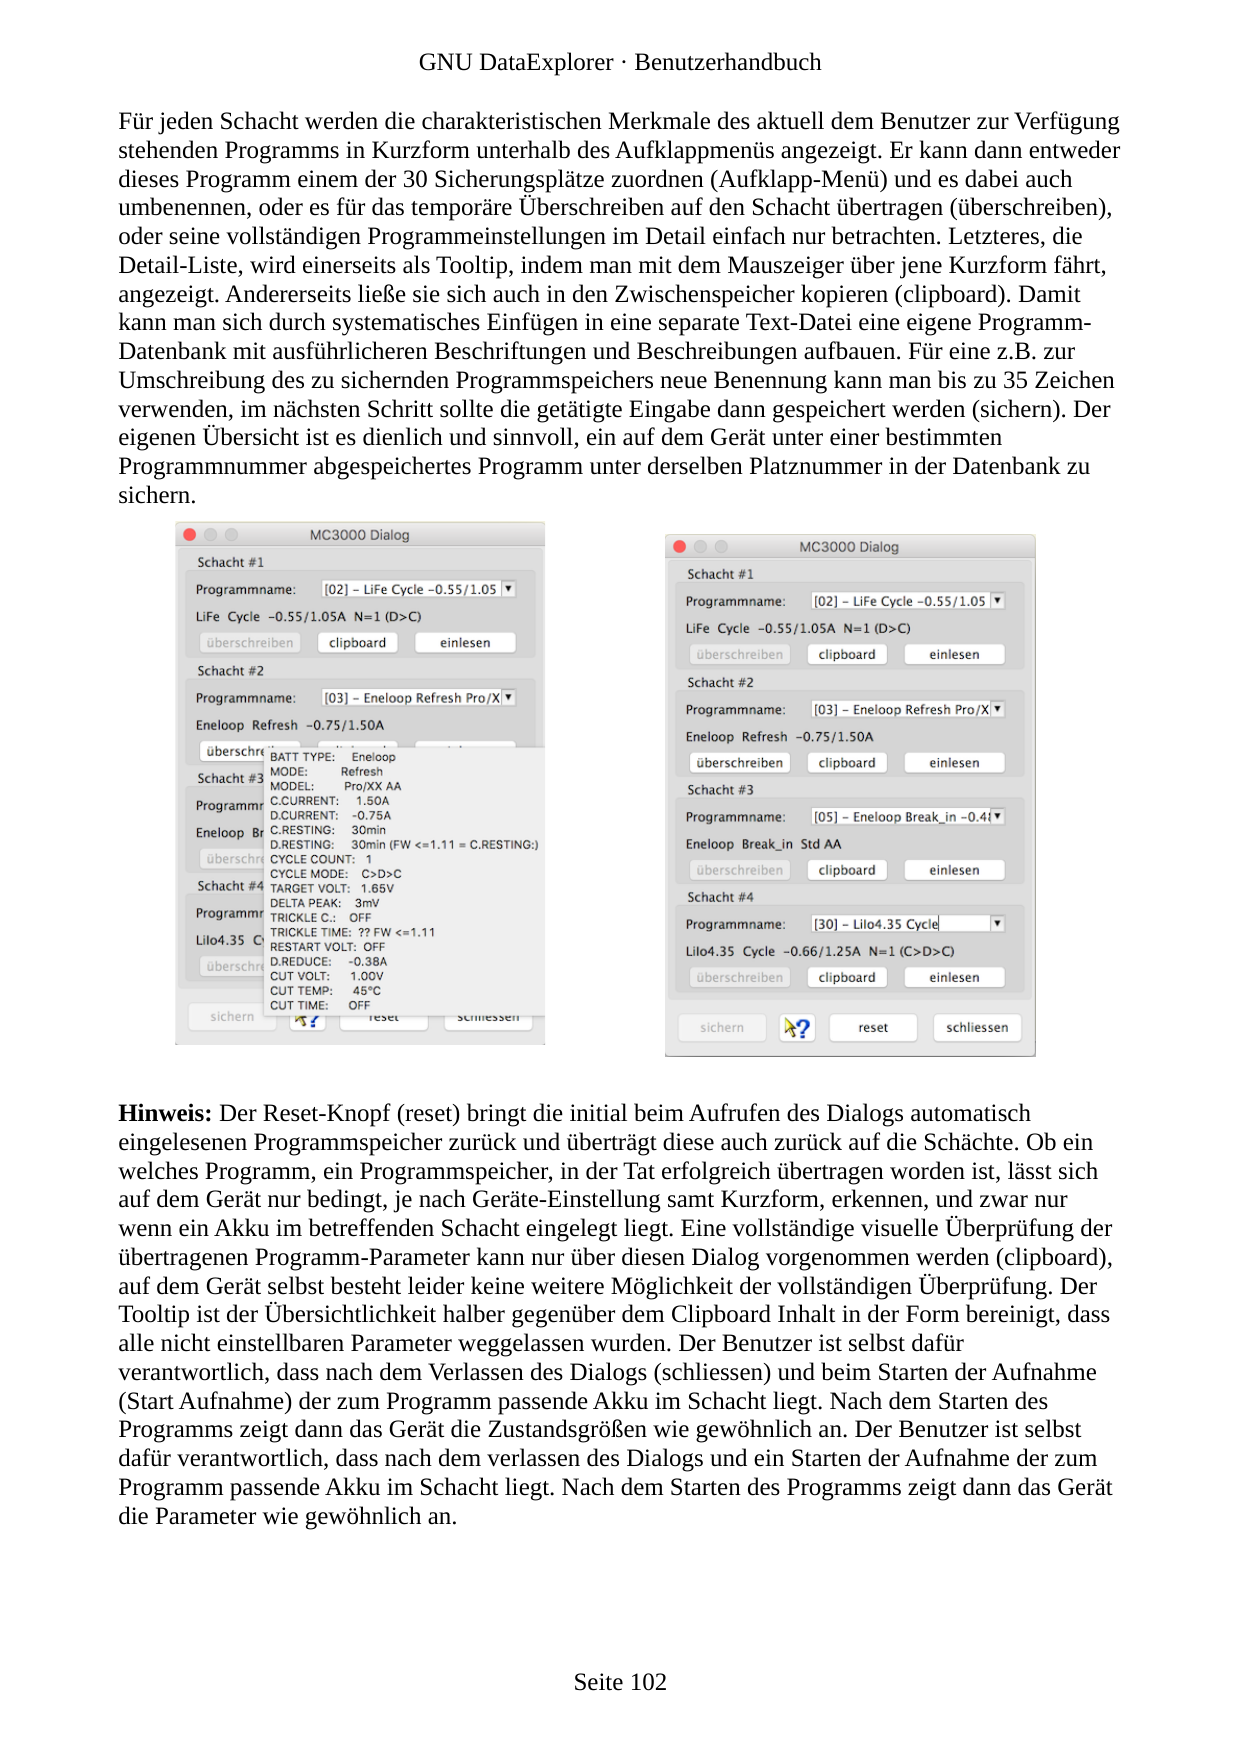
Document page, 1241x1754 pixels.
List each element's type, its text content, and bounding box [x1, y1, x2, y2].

picture [175, 521, 546, 1045]
picture [665, 534, 1036, 1057]
text Für jeden Schacht werden die charakteristischen Merkmale des aktuell dem Benutzer zur Verfügung stehenden Programms in Kurzform unterhalb des Aufklappmenüs angezeigt. Er kann dann entweder dieses Programm einem der 30 Sicherungsplätze zuordnen (Aufklapp-Menü) und es dabei auch umbenennen, oder es für das temporäre Überschreiben auf den Schacht übertragen (überschreiben), oder seine vollständigen Programmeinstellungen im Detail einfach nur betrachten. Letzteres, die Detail-Liste, wird einerseits als Tooltip, indem man mit dem Mauszeiger über jene Kurzform fährt, angezeigt. Andererseits ließe sie sich auch in den Zwischenspeicher kopieren (clipboard). Damit kann man sich durch systematisches Einfügen in eine separate Text-Datei eine eigene Programm-Datenbank mit ausführlicheren Beschriftungen und Beschreibungen aufbauen. Für eine z.B. zur Umschreibung des zu sichernden Programmspeichers neue Benennung kann man bis zu 35 Zeichen verwenden, im nächsten Schritt sollte die getätigte Eingabe dann gespeichert werden (sichern). Der eigenen Übersicht ist es dienlich und sinnvoll, ein auf dem Gerät unter einer bestimmten Programmnummer abgespeichertes Programm unter derselben Platznummer in der Datenbank zu sichern. [118, 106, 1122, 509]
text Hinweis: Der Reset-Knopf (reset) bringt die initial beim Aufrufen des Dialogs automatisch eingelesenen Programmspeicher zurück und überträgt diese auch zurück auf die Schächte. Ob ein welches Programm, ein Programmspeicher, in der Tat erfolgreich übertragen worden ist, lässt sich auf dem Gerät nur bedingt, je nach Geräte-Einstellung samt Kurzform, erkennen, und zwar nur wenn ein Akku im betreffenden Schacht eingelegt liegt. Eine vollständige visuelle Überprüfung der übertragenen Programm-Parameter kann nur über diesen Dialog vorgenommen werden (clipboard), auf dem Gerät selbst besteht leider keine weitere Möglichkeit der vollständigen Überprüfung. Der Tooltip ist der Übersichtlichkeit halber gegenüber dem Clipboard Inhalt in der Form bereinigt, dass alle nicht einstellbaren Parameter weggelassen wurden. Der Benutzer ist selbst dafür verantwortlich, dass nach dem Verlassen des Dialogs (schliessen) und beim Starten der Aufnahme (Start Aufnahme) der zum Programm passende Akku im Schacht liegt. Nach dem Starten des Programms zeigt dann das Gerät die Zustandsgrößen wie gewöhnlich an. Der Benutzer ist selbst dafür verantwortlich, dass nach dem verlassen des Dialogs und ein Starten der Aufnahme der zum Programm passende Akku im Schacht liegt. Nach dem Starten des Programms zeigt dann das Gerät die Parameter wie gewöhnlich an. [118, 1098, 1122, 1529]
